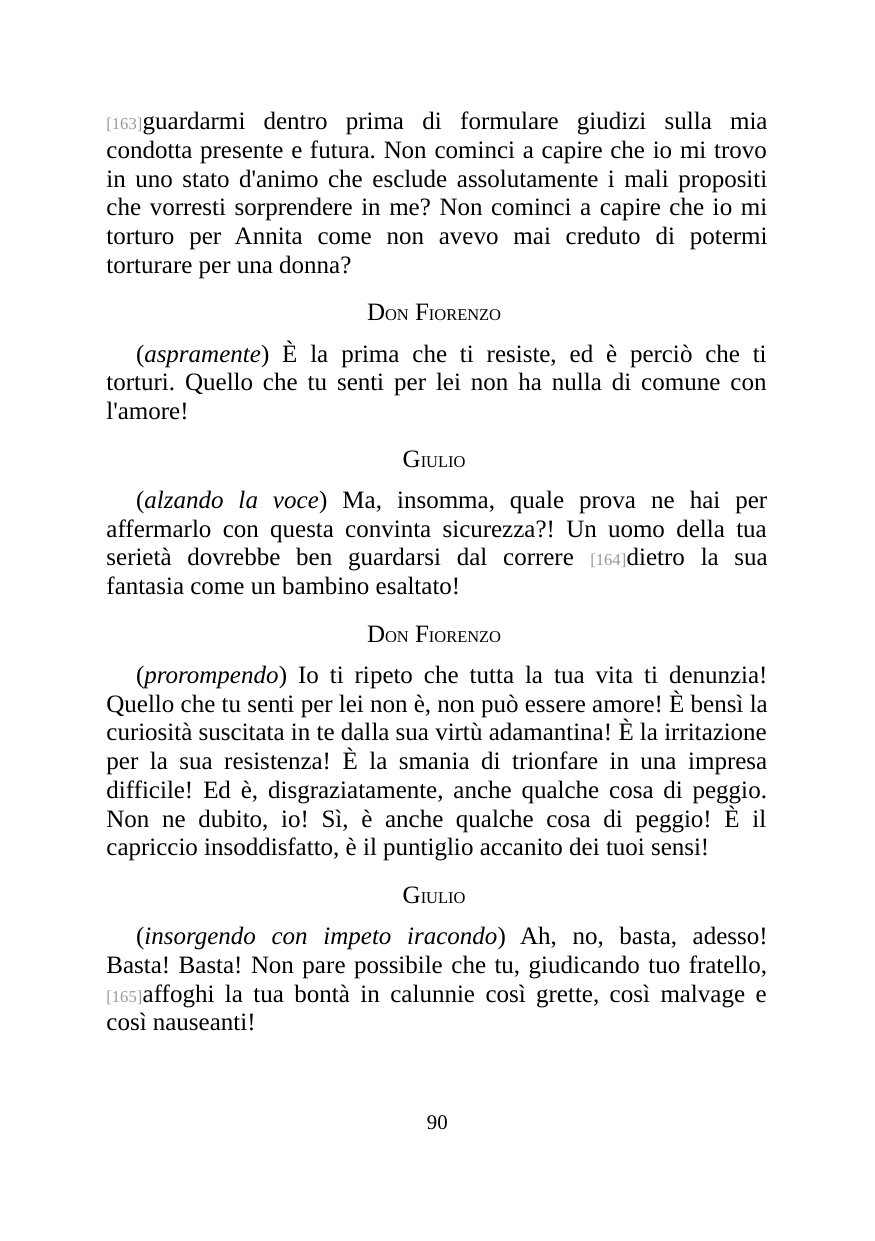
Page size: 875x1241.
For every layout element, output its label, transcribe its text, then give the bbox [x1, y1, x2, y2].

text Giulio [106, 444, 768, 472]
text (aspramente) È la prima che ti resiste, ed è perciò che ti torturi. Quello che tu senti per lei non ha nulla di comune con l'amore! [106, 339, 768, 425]
text (alzando la voce) Ma, insomma, quale prova ne hai per affermarlo con questa convinta sicurezza?! Un uomo della tua serietà dovrebbe ben guardarsi dal correre [164]dietro la sua fantasia come un bambino esaltato! [106, 485, 768, 600]
text [163]guardarmi dentro prima di formulare giudizi sulla mia condotta presente e futura. Non cominci a capire che io mi trovo in uno stato d'animo che esclude assolutamente i mali propositi che vorresti sorprendere in me? Non cominci a capire che io mi torturo per Annita come non avevo mai creduto di potermi torturare per una donna? [106, 106, 768, 279]
text Don Fiorenzo [106, 297, 768, 326]
text Giulio [106, 880, 768, 909]
text (insorgendo con impeto iracondo) Ah, no, basta, adesso! Basta! Basta! Non pare possibile che tu, giudicando tuo fratello, [165]affoghi la tua bontà in calunnie così grette, così malvage e così nauseanti! [106, 921, 768, 1036]
text (prorompendo) Io ti ripeto che tutta la tua vita ti denunzia! Quello che tu senti per lei non è, non può essere amore! È bensì la curiosità suscitata in te dalla sua virtù adamantina! È la irritazione per la sua resistenza! È la smania di trionfare in una impresa difficile! Ed è, disgraziatamente, anche qualche cosa di peggio. Non ne dubito, io! Sì, è anche qualche cosa di peggio! È il capriccio insoddisfatto, è il puntiglio accanito dei tuoi sensi! [106, 660, 768, 861]
text Don Fiorenzo [106, 619, 768, 647]
